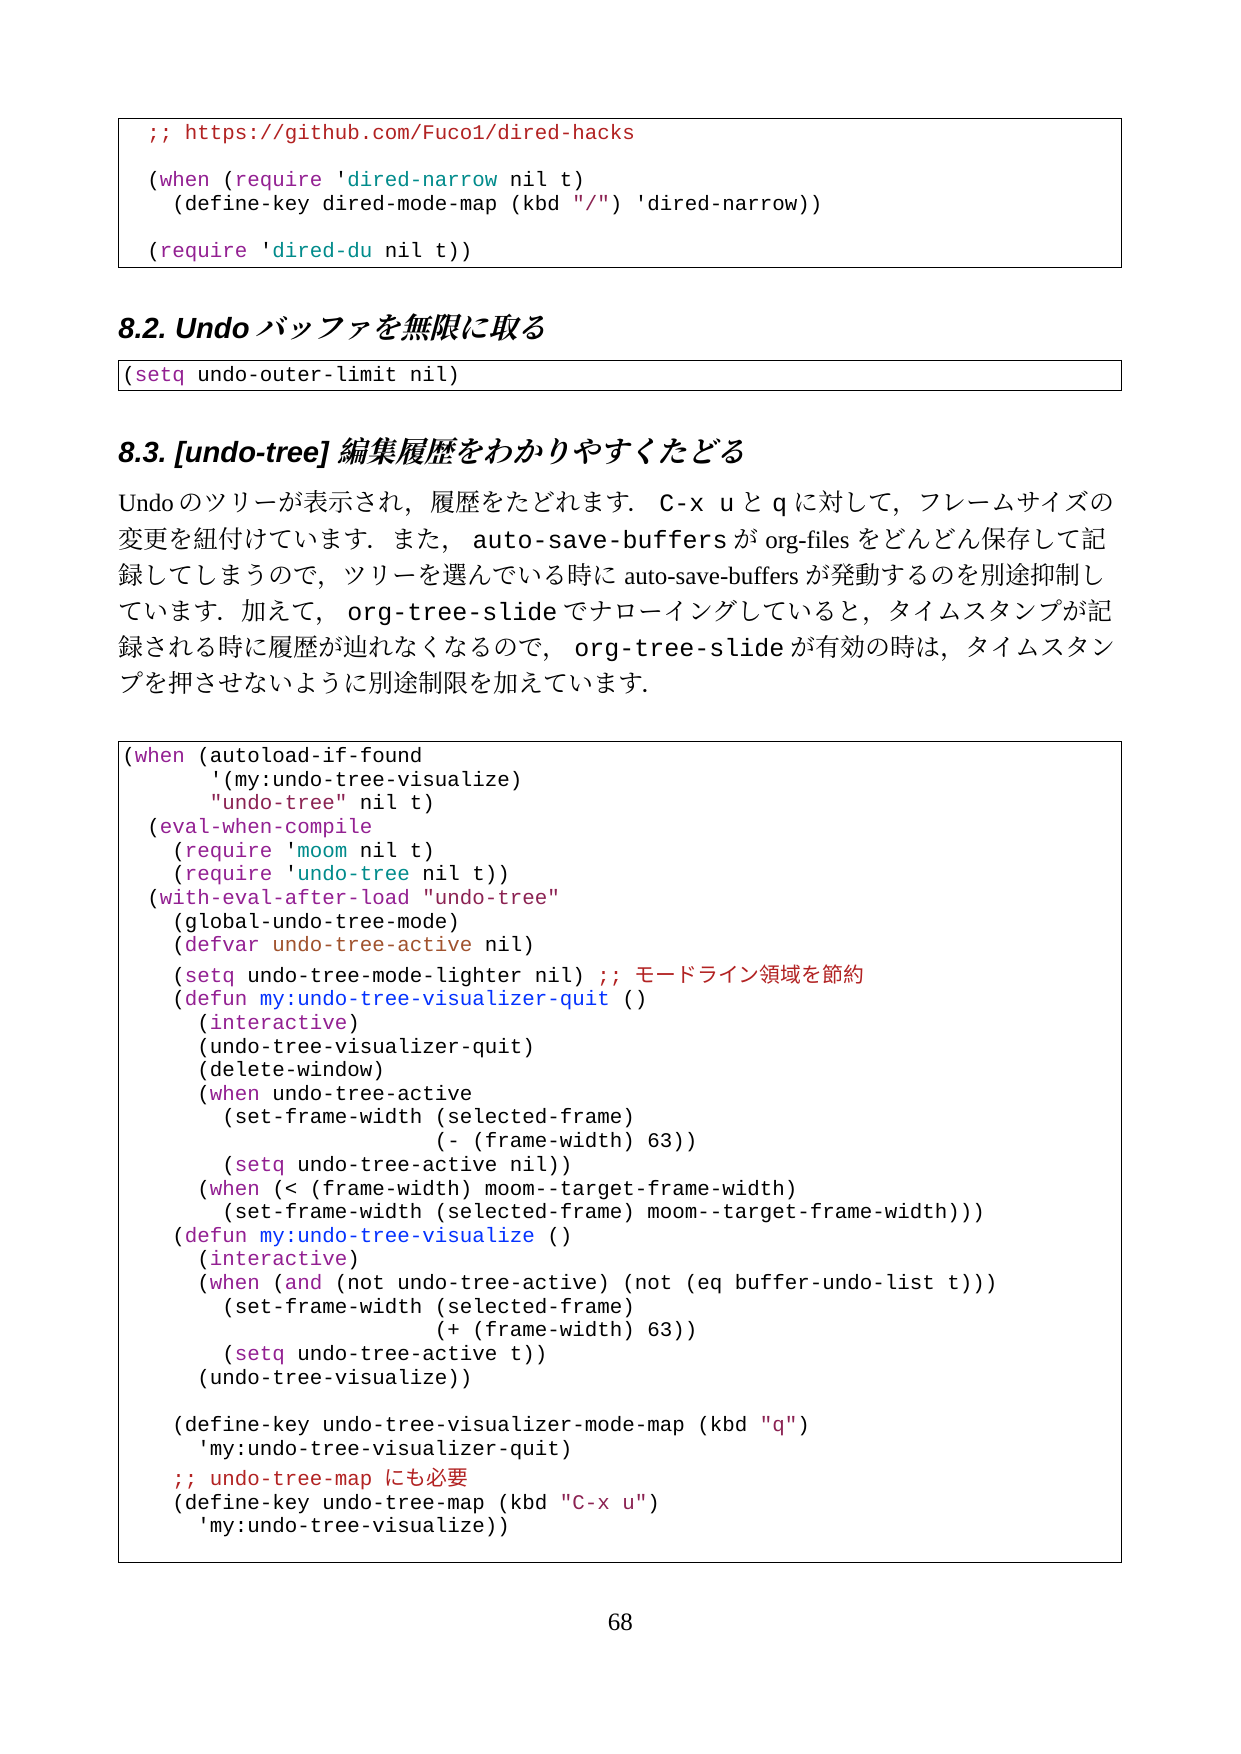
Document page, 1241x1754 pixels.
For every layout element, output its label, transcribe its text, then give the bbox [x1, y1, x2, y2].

text (when (and (not undo-tree-active) (not (eq buffer-undo-list t))) [119, 1268, 1121, 1292]
text (interactive) [119, 1244, 1121, 1268]
text 'my:undo-tree-visualize)) [119, 1511, 1121, 1535]
text (+ (frame-width) 63)) [119, 1315, 1121, 1339]
text ;; undo-tree-map にも必要 [119, 1457, 1121, 1488]
text 'my:undo-tree-visualizer-quit) [119, 1434, 1121, 1457]
text (setq undo-tree-active nil)) [119, 1150, 1121, 1173]
text (set-frame-width (selected-frame) moom--target-frame-width))) [119, 1197, 1121, 1221]
text (undo-tree-visualizer-quit) [119, 1032, 1121, 1055]
text "undo-tree" nil t) [119, 788, 1121, 812]
text (eval-when-compile [119, 812, 1121, 836]
text (require 'moom nil t) [119, 836, 1121, 859]
text (when (< (frame-width) moom--target-frame-width) [119, 1173, 1121, 1197]
text (delete-window) [119, 1055, 1121, 1079]
text (define-key undo-tree-visualizer-mode-map (kbd "q") [119, 1410, 1121, 1434]
text (setq undo-tree-mode-lighter nil) ;; モードライン領域を節約 [119, 954, 1121, 984]
subtitle Undoバッファを無限に取る [118, 305, 1122, 347]
subtitle [undo-tree] 編集履歴をわかりやすくたどる [118, 429, 1122, 471]
text ;; https://github.com/Fuco1/dired-hacks [119, 119, 1121, 142]
text (defun my:undo-tree-visualize () [119, 1221, 1121, 1244]
text (setq undo-tree-active t)) [119, 1339, 1121, 1363]
text (- (frame-width) 63)) [119, 1126, 1121, 1150]
text (interactive) [119, 1008, 1121, 1032]
text (with-eval-after-load "undo-tree" [119, 883, 1121, 907]
text Undoのツリーが表示され，履歴をたどれます． C-x u と q に対して，フレームサイズの変更を紐付けています．また， auto-save-buffers が org-files をどんどん保存して記録してしまうので，ツリーを選んでいる時に auto-save-buffers が発動するのを別途抑制しています．加えて， org-tree-slide でナローイングしていると，タイムスタンプが記録される時に履歴が辿れなくなるので， org-tree-slide が有効の時は，タイムスタンプを押させないように別途制限を加えています． [118, 483, 1122, 729]
text (set-frame-width (selected-frame) [119, 1292, 1121, 1315]
text (global-undo-tree-mode) [119, 907, 1121, 930]
text (setq undo-outer-limit nil) [119, 361, 1121, 390]
text (defvar undo-tree-active nil) [119, 930, 1121, 954]
text (set-frame-width (selected-frame) [119, 1103, 1121, 1126]
text (when (require 'dired-narrow nil t) [119, 165, 1121, 189]
text (defun my:undo-tree-visualizer-quit () [119, 984, 1121, 1008]
text (define-key undo-tree-map (kbd "C-x u") [119, 1488, 1121, 1511]
text (undo-tree-visualize)) [119, 1363, 1121, 1386]
text '(my:undo-tree-visualize) [119, 765, 1121, 788]
text (require 'dired-du nil t)) [119, 236, 1121, 267]
text (when undo-tree-active [119, 1079, 1121, 1103]
text (when (autoload-if-found [119, 742, 1121, 765]
text (require 'undo-tree nil t)) [119, 859, 1121, 883]
text (define-key dired-mode-map (kbd "/") 'dired-narrow)) [119, 189, 1121, 213]
